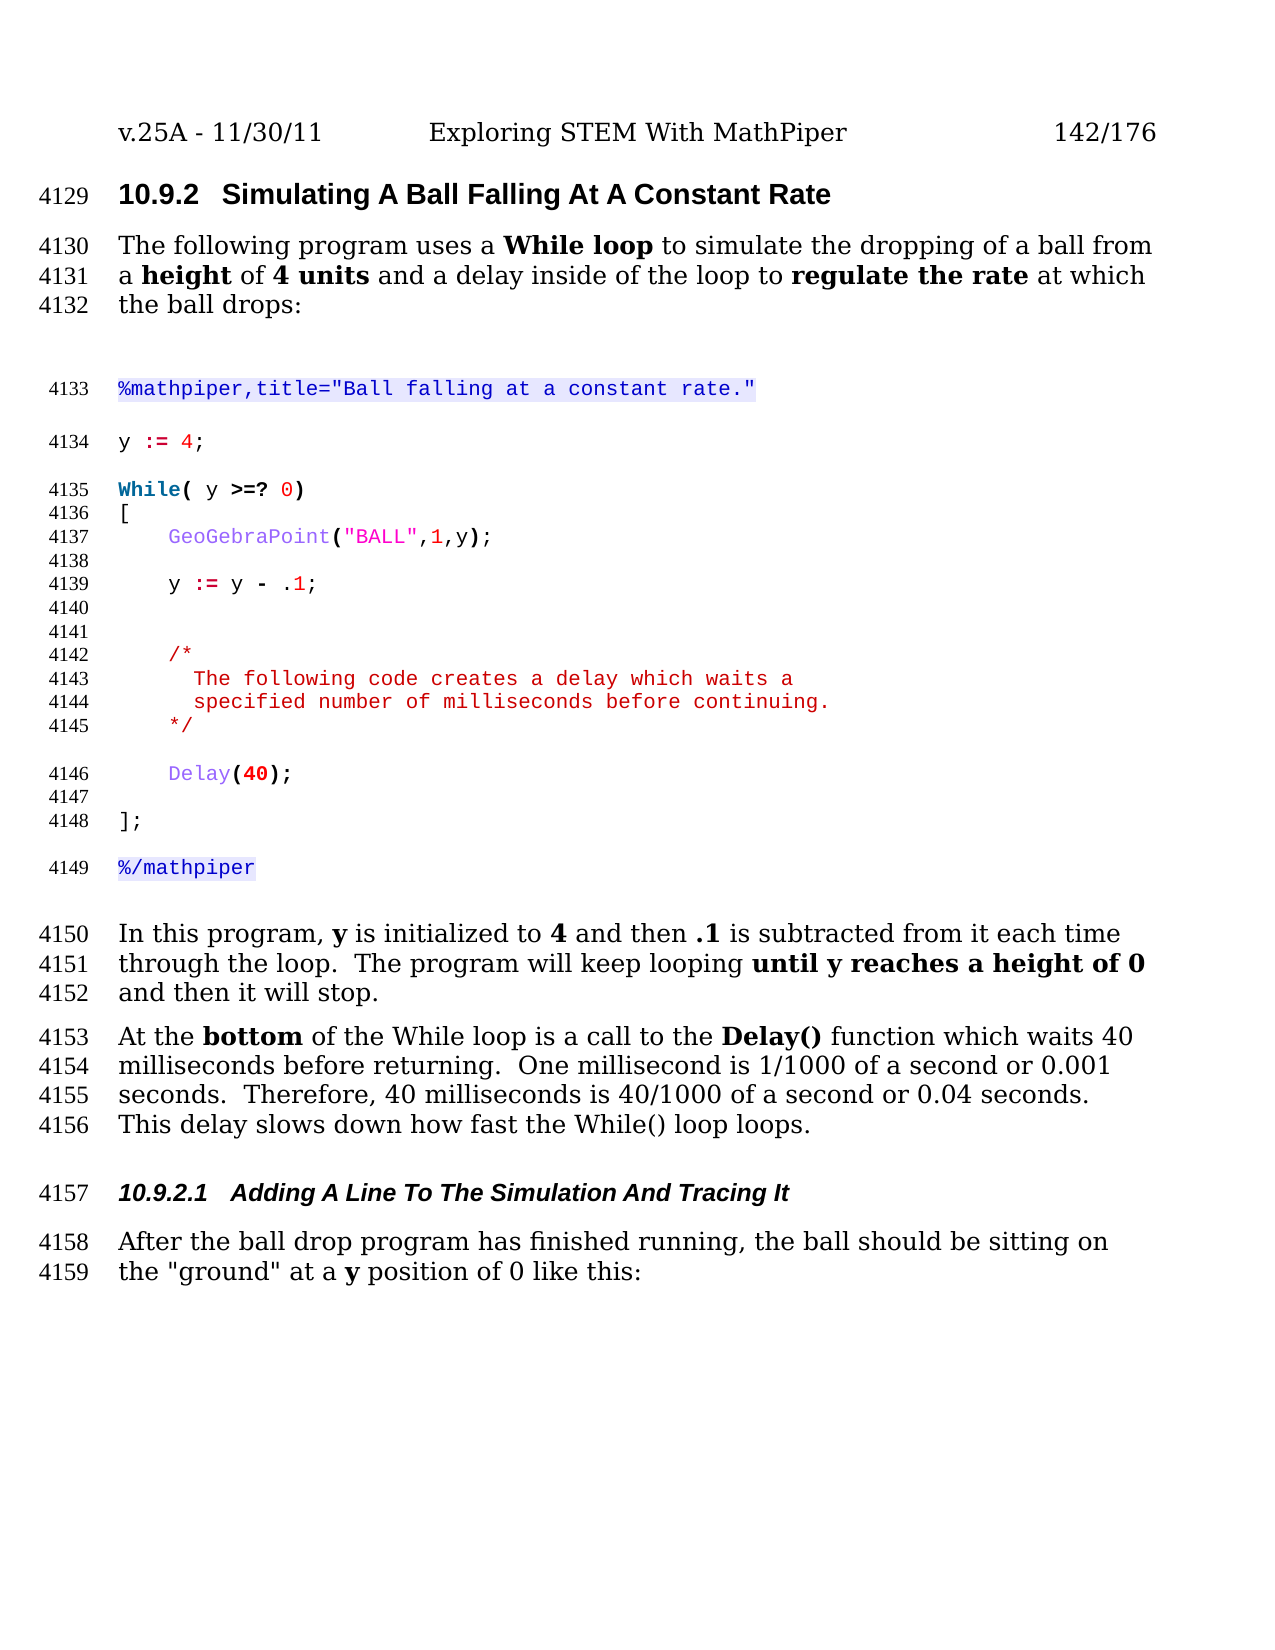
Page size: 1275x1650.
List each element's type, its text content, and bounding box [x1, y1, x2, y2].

subtitle Adding A Line To The Simulation And Tracing It [118, 1178, 1157, 1207]
text %mathpiper,title="Ball falling at a constant rate." [118, 378, 1157, 402]
text y := 4; [118, 431, 1157, 455]
text [ [118, 502, 1157, 526]
text Delay(40); [118, 762, 1157, 786]
text %/mathpiper [118, 857, 1157, 881]
text The following program uses a While loop to simulate the dropping of a ball from a height of 4 units and a delay inside of the loop to regulate the rate at which the ball drops: [118, 231, 1157, 319]
text y := y - .1; [118, 573, 1157, 597]
text */ [118, 715, 1157, 739]
text GeoGebraPoint("BALL",1,y); [118, 526, 1157, 550]
subtitle Simulating A Ball Falling At A Constant Rate [118, 177, 1157, 210]
text At the bottom of the While loop is a call to the Delay() function which waits 40 milliseconds before returning. One millisecond is 1/1000 of a second or 0.001 seconds. Therefore, 40 milliseconds is 40/1000 of a second or 0.04 seconds. This delay slows down how fast the While() loop loops. [118, 1022, 1157, 1139]
text In this program, y is initialized to 4 and then .1 is subtracted from it each time through the loop. The program will keep looping until y reaches a height of 0 and then it will stop. [118, 919, 1157, 1007]
text While( y >=? 0) [118, 479, 1157, 502]
text The following code creates a delay which waits a [118, 668, 1157, 692]
text specified number of milliseconds before continuing. [118, 692, 1157, 715]
text After the ball drop program has finished running, the ball should be sitting on the "ground" at a y position of 0 like this: [118, 1227, 1157, 1286]
text /* [118, 644, 1157, 668]
text ]; [118, 810, 1157, 833]
